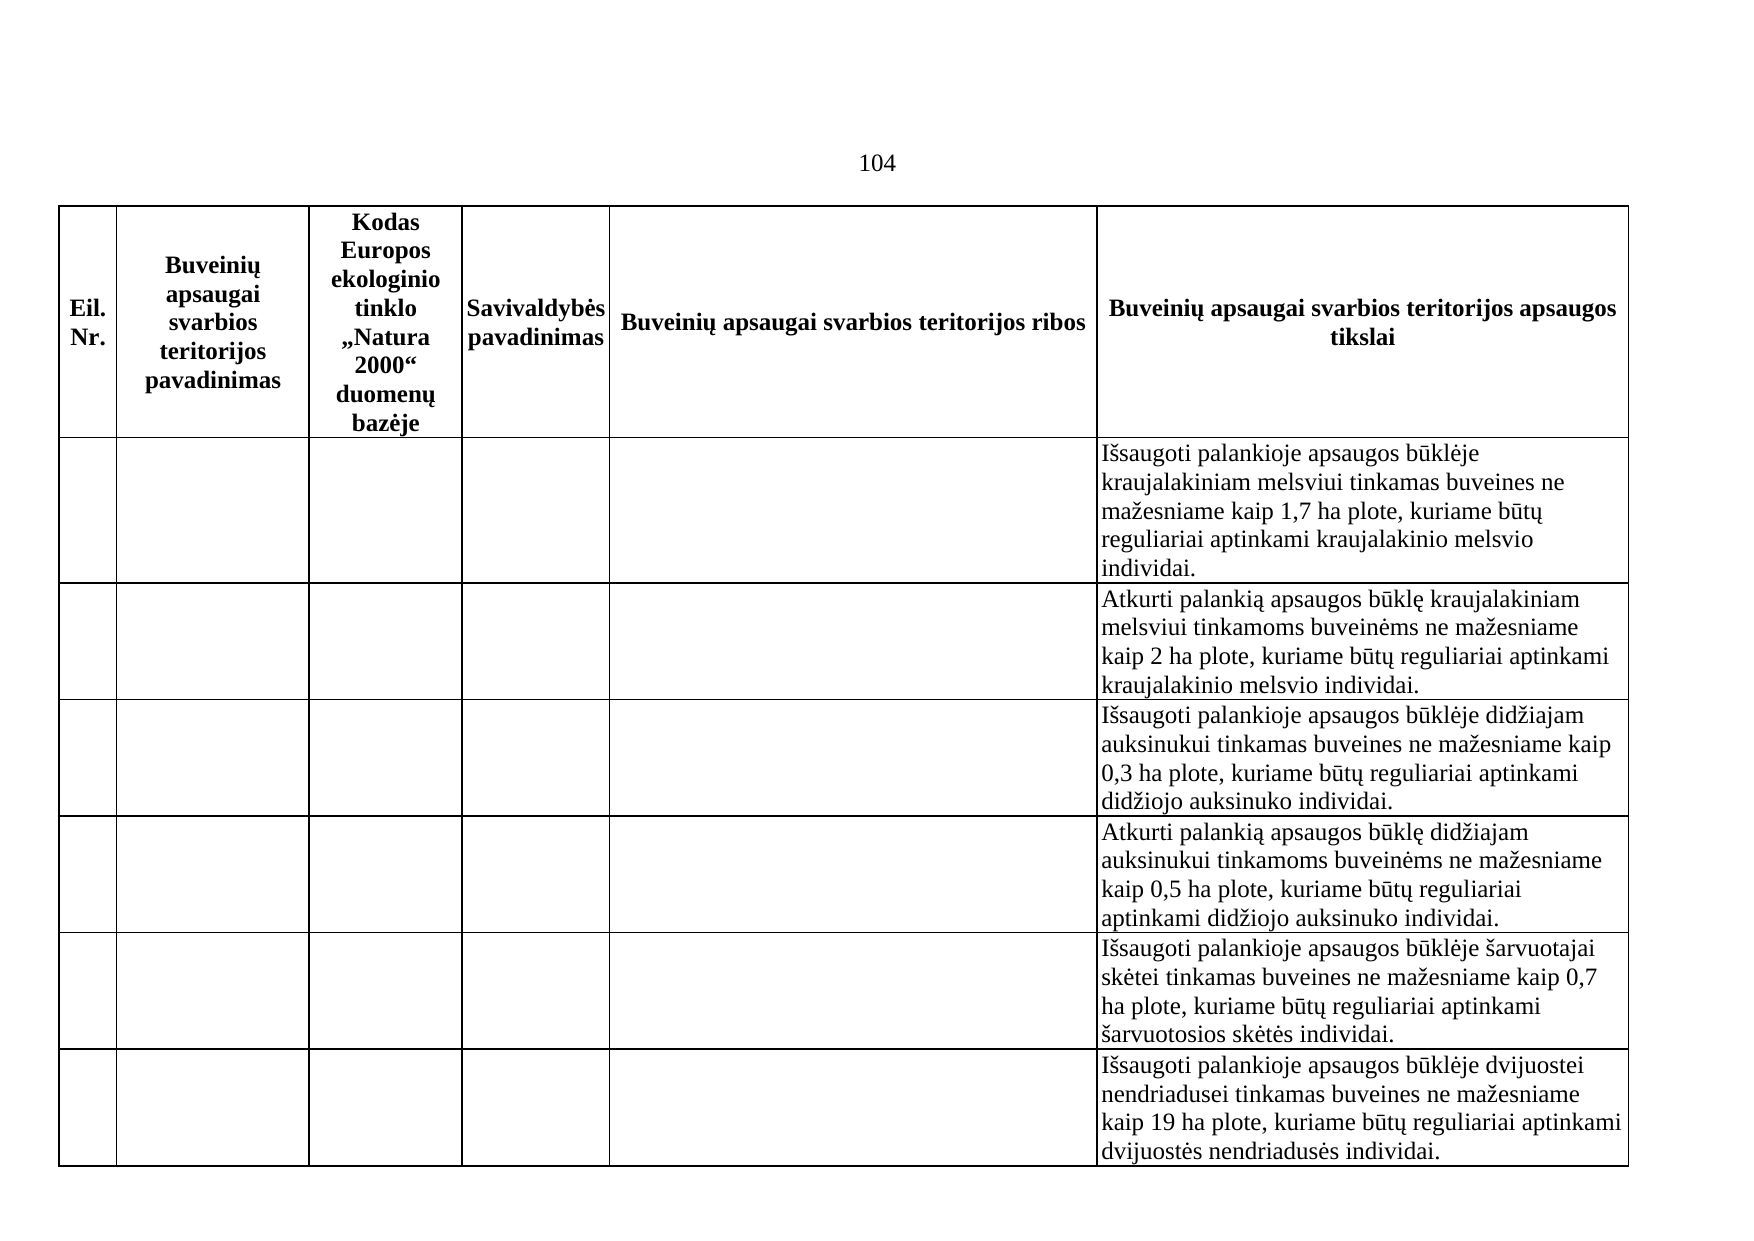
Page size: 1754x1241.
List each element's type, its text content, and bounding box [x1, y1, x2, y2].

table_cell [610, 438, 1096, 582]
table_header Savivaldybės pavadinimas [463, 207, 609, 437]
table_cell [310, 438, 461, 582]
table_cell [310, 584, 461, 699]
table_header Kodas Europos ekologinio tinklo „Natura 2000“ duomenų bazėje [310, 207, 461, 437]
table_cell [310, 817, 461, 932]
table_cell [117, 584, 308, 699]
table_cell [310, 933, 461, 1048]
table_cell Išsaugoti palankioje apsaugos būklėje šarvuotajai skėtei tinkamas buveines ne mažesniame kaip 0,7 ha plote, kuriame būtų reguliariai aptinkami šarvuotosios skėtės individai. [1098, 933, 1628, 1048]
table_cell [117, 700, 308, 815]
table_cell [463, 438, 609, 582]
table_header Buveinių apsaugai svarbios teritorijos ribos [610, 207, 1096, 437]
table_cell [610, 584, 1096, 699]
table_cell [463, 700, 609, 815]
table_cell [610, 700, 1096, 815]
table_cell [60, 817, 116, 932]
table_cell [60, 1050, 116, 1165]
table_cell [60, 438, 116, 582]
table_cell Išsaugoti palankioje apsaugos būklėje didžiajam auksinukui tinkamas buveines ne mažesniame kaip 0,3 ha plote, kuriame būtų reguliariai aptinkami didžiojo auksinuko individai. [1098, 700, 1628, 815]
table_cell [463, 933, 609, 1048]
table_cell [310, 700, 461, 815]
table_cell [117, 438, 308, 582]
table_cell Išsaugoti palankioje apsaugos būklėje dvijuostei nendriadusei tinkamas buveines ne mažesniame kaip 19 ha plote, kuriame būtų reguliariai aptinkami dvijuostės nendriadusės individai. [1098, 1050, 1628, 1165]
table_cell [60, 584, 116, 699]
table_cell Atkurti palankią apsaugos būklę didžiajam auksinukui tinkamoms buveinėms ne mažesniame kaip 0,5 ha plote, kuriame būtų reguliariai aptinkami didžiojo auksinuko individai. [1098, 817, 1628, 932]
table_cell [117, 1050, 308, 1165]
table_cell [610, 817, 1096, 932]
table_header Buveinių apsaugai svarbios teritorijos apsaugos tikslai [1098, 207, 1628, 437]
table_cell [610, 933, 1096, 1048]
table_cell Atkurti palankią apsaugos būklę kraujalakiniam melsviui tinkamoms buveinėms ne mažesniame kaip 2 ha plote, kuriame būtų reguliariai aptinkami kraujalakinio melsvio individai. [1098, 584, 1628, 699]
table_cell [463, 817, 609, 932]
table_cell [117, 933, 308, 1048]
table_cell [117, 817, 308, 932]
table_cell [463, 584, 609, 699]
table_cell [60, 933, 116, 1048]
table_cell [60, 700, 116, 815]
table_cell [610, 1050, 1096, 1165]
table_cell Išsaugoti palankioje apsaugos būklėje kraujalakiniam melsviui tinkamas buveines ne mažesniame kaip 1,7 ha plote, kuriame būtų reguliariai aptinkami kraujalakinio melsvio individai. [1098, 438, 1628, 582]
table_cell [310, 1050, 461, 1165]
table_cell [463, 1050, 609, 1165]
table_header Eil. Nr. [60, 207, 116, 437]
table_header Buveinių apsaugai svarbios teritorijos pavadinimas [117, 207, 308, 437]
